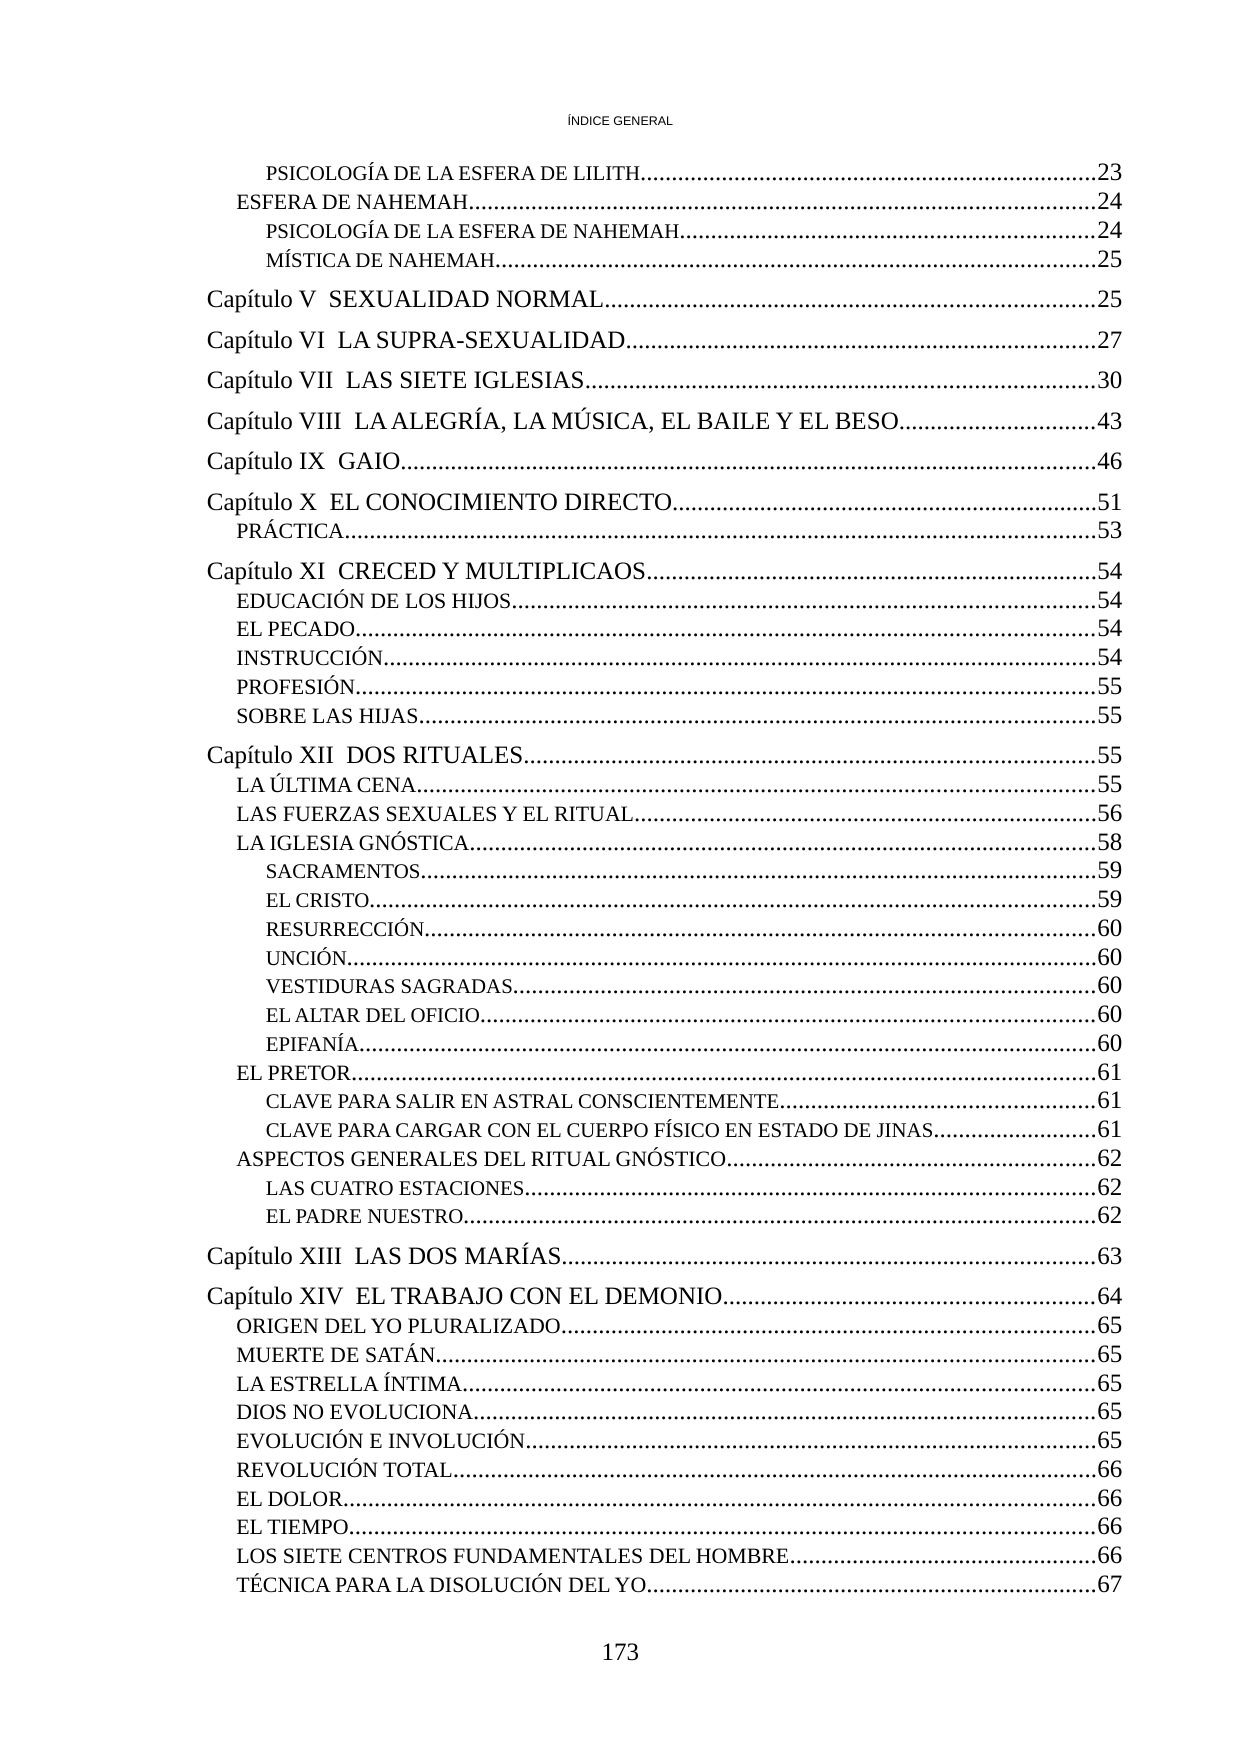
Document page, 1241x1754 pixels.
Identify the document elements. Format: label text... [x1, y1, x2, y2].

text Capítulo IX GAIO 46 [207, 446, 1122, 475]
text SOBRE LAS HIJAS 55 [236, 700, 1122, 728]
text PROFESIÓN 55 [236, 671, 1122, 700]
text Capítulo XIII LAS DOS MARÍAS 63 [207, 1241, 1122, 1269]
text EL PRETOR 61 [236, 1057, 1122, 1085]
text MÍSTICA DE NAHEMAH 25 [266, 244, 1122, 272]
text LA IGLESIA GNÓSTICA 58 [236, 827, 1122, 855]
text EL CRISTO 59 [266, 884, 1122, 913]
text Capítulo VI LA SUPRA-SEXUALIDAD 27 [207, 325, 1122, 353]
text EPIFANÍA 60 [266, 1028, 1122, 1057]
text SACRAMENTOS 59 [266, 855, 1122, 884]
text LAS CUATRO ESTACIONES 62 [266, 1172, 1122, 1200]
text DIOS NO EVOLUCIONA 65 [236, 1396, 1122, 1425]
text ESFERA DE NAHEMAH 24 [236, 186, 1122, 215]
text EDUCACIÓN DE LOS HIJOS 54 [236, 585, 1122, 613]
text EL TIEMPO 66 [236, 1511, 1122, 1540]
text LA ESTRELLA ÍNTIMA 65 [236, 1368, 1122, 1396]
text LOS SIETE CENTROS FUNDAMENTALES DEL HOMBRE 66 [236, 1540, 1122, 1569]
text ORIGEN DEL YO PLURALIZADO 65 [236, 1310, 1122, 1339]
text CLAVE PARA CARGAR CON EL CUERPO FÍSICO EN ESTADO DE JINAS 61 [266, 1114, 1122, 1143]
text INSTRUCCIÓN 54 [236, 642, 1122, 671]
text PSICOLOGÍA DE LA ESFERA DE NAHEMAH 24 [266, 215, 1122, 244]
text UNCIÓN 60 [266, 942, 1122, 970]
text EL ALTAR DEL OFICIO 60 [266, 999, 1122, 1028]
text LAS FUERZAS SEXUALES Y EL RITUAL 56 [236, 798, 1122, 827]
text Capítulo X EL CONOCIMIENTO DIRECTO 51 [207, 487, 1122, 516]
text ASPECTOS GENERALES DEL RITUAL GNÓSTICO 62 [236, 1143, 1122, 1172]
text PRÁCTICA 53 [236, 516, 1122, 544]
text Capítulo XI CRECED Y MULTIPLICAOS 54 [207, 556, 1122, 585]
text RESURRECCIÓN 60 [266, 913, 1122, 942]
text Capítulo V SEXUALIDAD NORMAL 25 [207, 284, 1122, 313]
text PSICOLOGÍA DE LA ESFERA DE LILITH 23 [266, 157, 1122, 186]
text LA ÚLTIMA CENA 55 [236, 769, 1122, 798]
text EVOLUCIÓN E INVOLUCIÓN 65 [236, 1425, 1122, 1454]
text TÉCNICA PARA LA DISOLUCIÓN DEL YO 67 [236, 1569, 1122, 1598]
text VESTIDURAS SAGRADAS 60 [266, 970, 1122, 999]
text REVOLUCIÓN TOTAL 66 [236, 1454, 1122, 1483]
text Capítulo XII DOS RITUALES 55 [207, 740, 1122, 769]
text EL PECADO 54 [236, 613, 1122, 642]
text CLAVE PARA SALIR EN ASTRAL CONSCIENTEMENTE 61 [266, 1085, 1122, 1114]
text EL DOLOR 66 [236, 1483, 1122, 1511]
text EL PADRE NUESTRO 62 [266, 1200, 1122, 1229]
text Capítulo XIV EL TRABAJO CON EL DEMONIO 64 [207, 1281, 1122, 1310]
text MUERTE DE SATÁN 65 [236, 1339, 1122, 1368]
text Capítulo VII LAS SIETE IGLESIAS 30 [207, 365, 1122, 394]
text Capítulo VIII LA ALEGRÍA, LA MÚSICA, EL BAILE Y EL BESO 43 [207, 406, 1122, 434]
